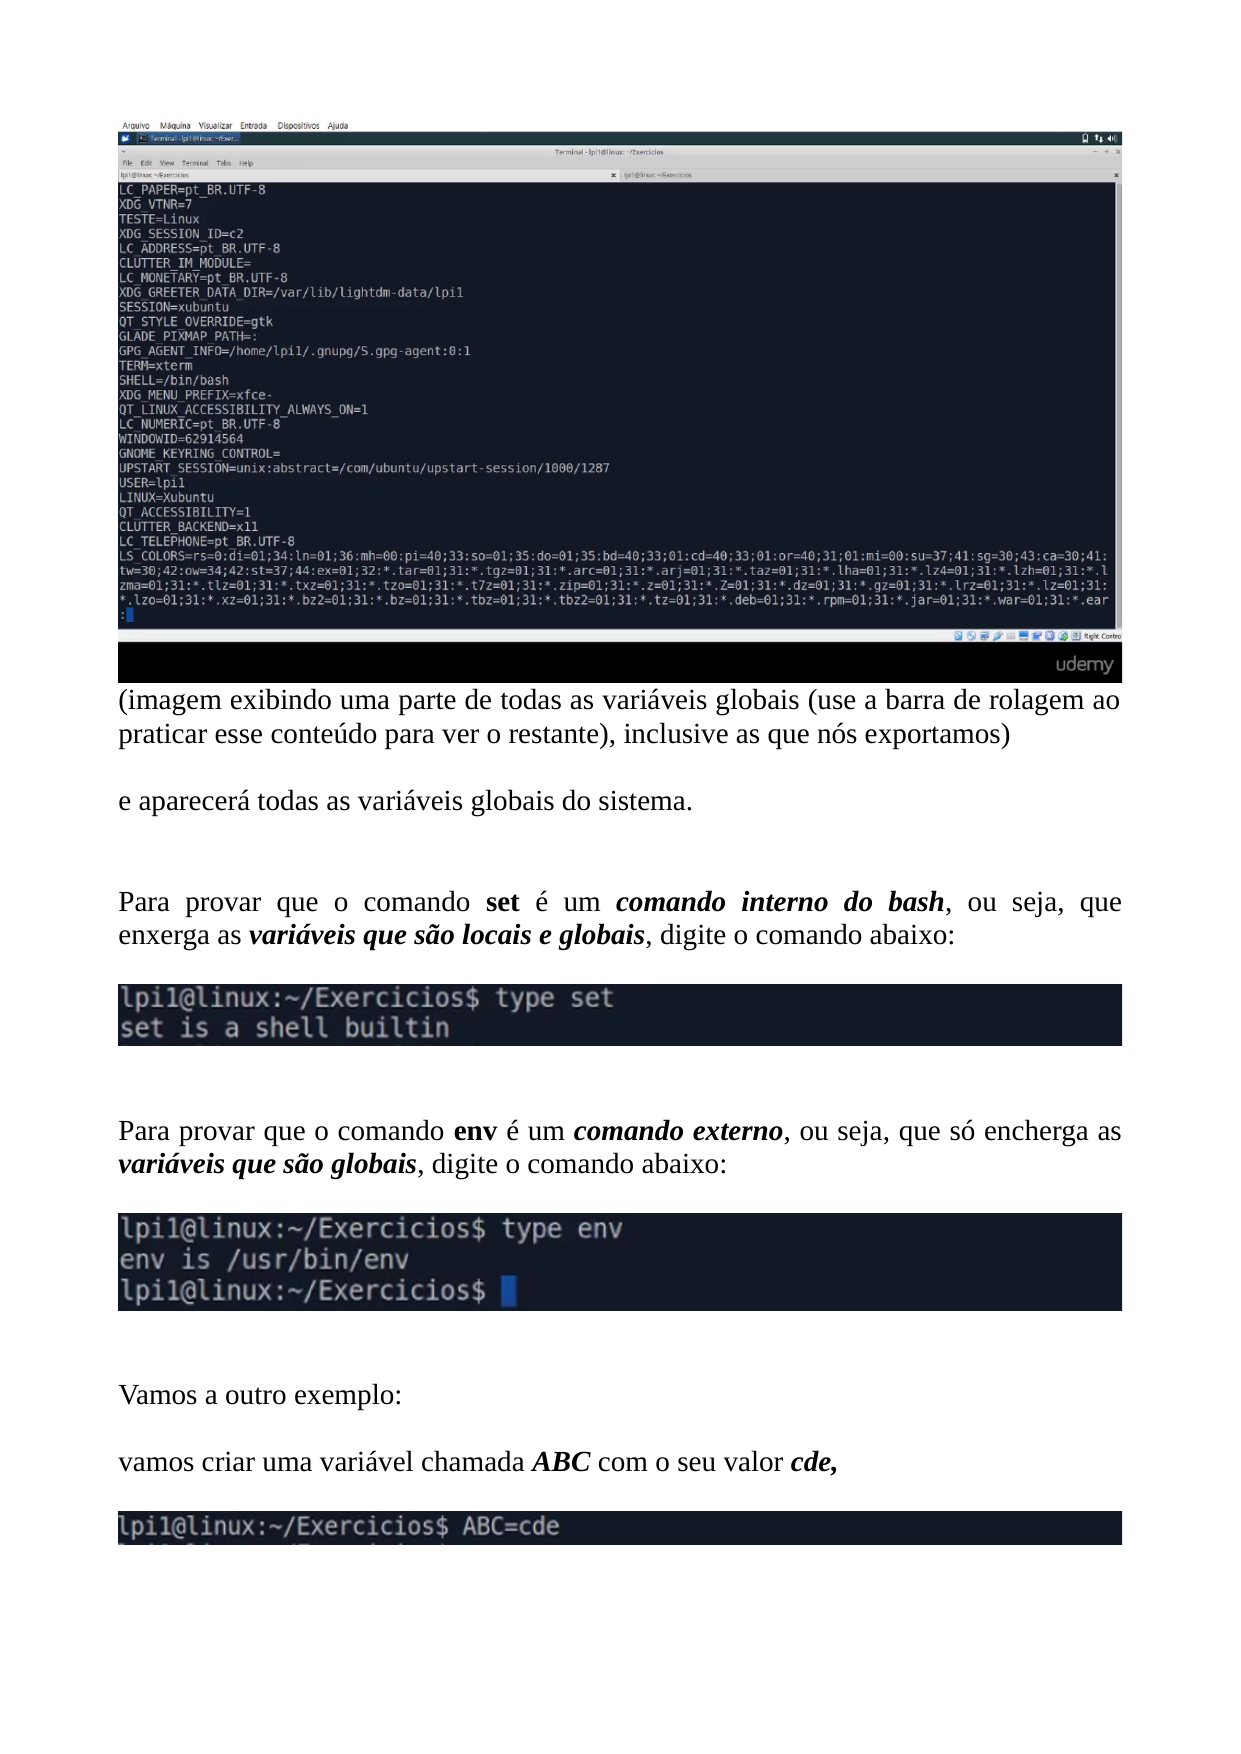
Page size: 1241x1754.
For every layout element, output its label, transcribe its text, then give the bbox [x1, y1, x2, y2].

text e aparecerá todas as variáveis globais do sistema. [118, 783, 1122, 817]
text Para provar que o comando env é um comando externo, ou seja, que só encherga as variáveis que são globais, digite o comando abaixo: [118, 1113, 1122, 1180]
picture [118, 984, 1123, 1046]
text Para provar que o comando set é um comando interno do bash, ou seja, que enxerga as variáveis que são locais e globais, digite o comando abaixo: [118, 884, 1122, 951]
text Vamos a outro exemplo: [118, 1377, 1122, 1411]
picture [118, 118, 1123, 683]
text (imagem exibindo uma parte de todas as variáveis globais (use a barra de rolagem ao praticar esse conteúdo para ver o restante), inclusive as que nós exportamos) [118, 683, 1122, 749]
picture [118, 1213, 1123, 1311]
picture [118, 1511, 1123, 1545]
text vamos criar uma variável chamada ABC com o seu valor cde, [118, 1444, 1122, 1478]
